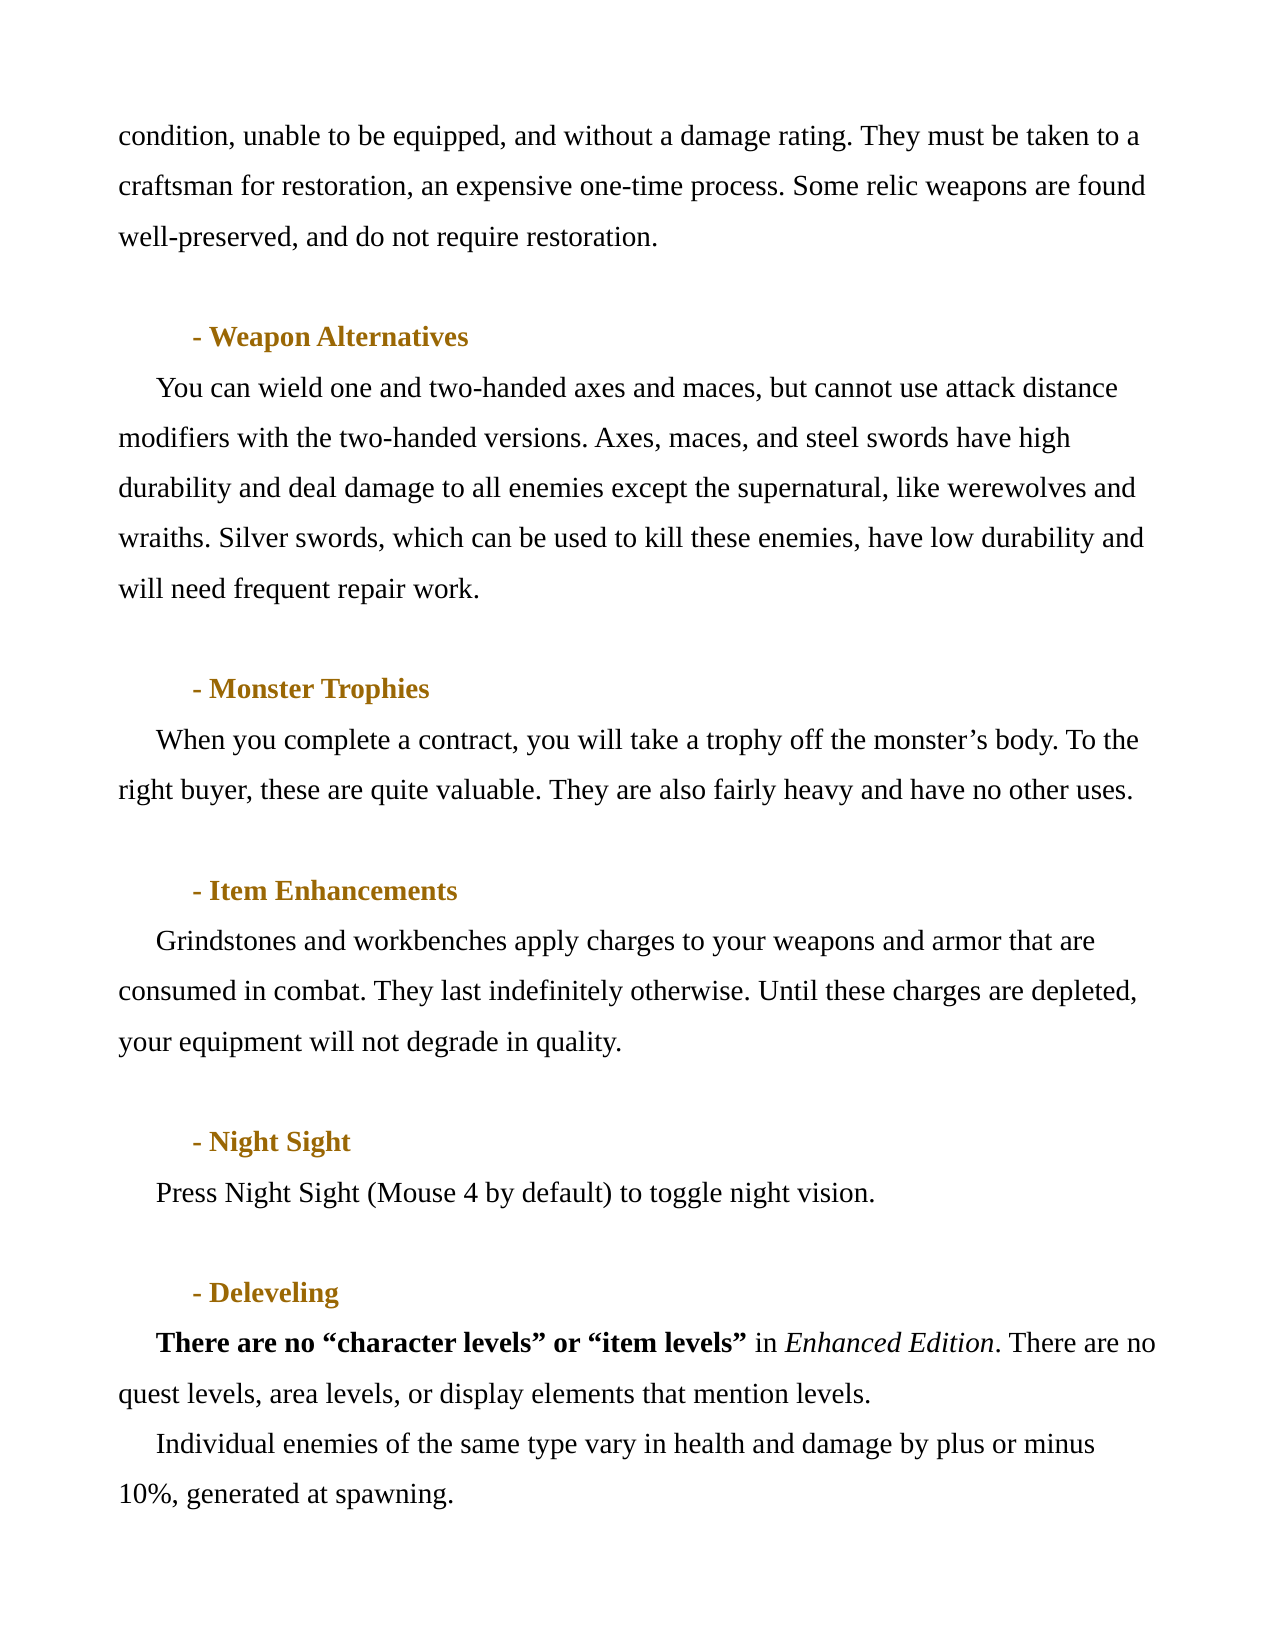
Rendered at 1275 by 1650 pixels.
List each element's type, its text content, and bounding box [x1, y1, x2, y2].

text Grindstones and workbenches apply charges to your weapons and armor that are consumed in combat. They last indefinitely otherwise. Until these charges are depleted, your equipment will not degrade in quality. [118, 923, 1157, 1057]
text - Night Sight [118, 1124, 1157, 1158]
text - Weapon Alternatives [118, 319, 1157, 353]
text - Item Enhancements [118, 873, 1157, 906]
text - Deleveling [118, 1275, 1157, 1309]
text Press Night Sight (Mouse 4 by default) to toggle night vision. [118, 1175, 1157, 1208]
text You can wield one and two-handed axes and maces, but cannot use attack distance modifiers with the two-handed versions. Axes, maces, and steel swords have high durability and deal damage to all enemies except the supernatural, like werewolves and wraiths. Silver swords, which can be used to kill these enemies, have low durability and will need frequent repair work. [118, 370, 1157, 604]
text Individual enemies of the same type vary in health and damage by plus or minus 10%, generated at spawning. [118, 1426, 1157, 1510]
text condition, unable to be equipped, and without a damage rating. They must be taken to a craftsman for restoration, an expensive one-time process. Some relic weapons are found well-preserved, and do not require restoration. [118, 118, 1157, 252]
text When you complete a contract, you will take a trophy off the monster’s body. To the right buyer, these are quite valuable. They are also fairly heavy and have no other uses. [118, 722, 1157, 806]
text - Monster Trophies [118, 672, 1157, 705]
text There are no “character levels” or “item levels” in Enhanced Edition. There are no quest levels, area levels, or display elements that mention levels. [118, 1326, 1157, 1409]
